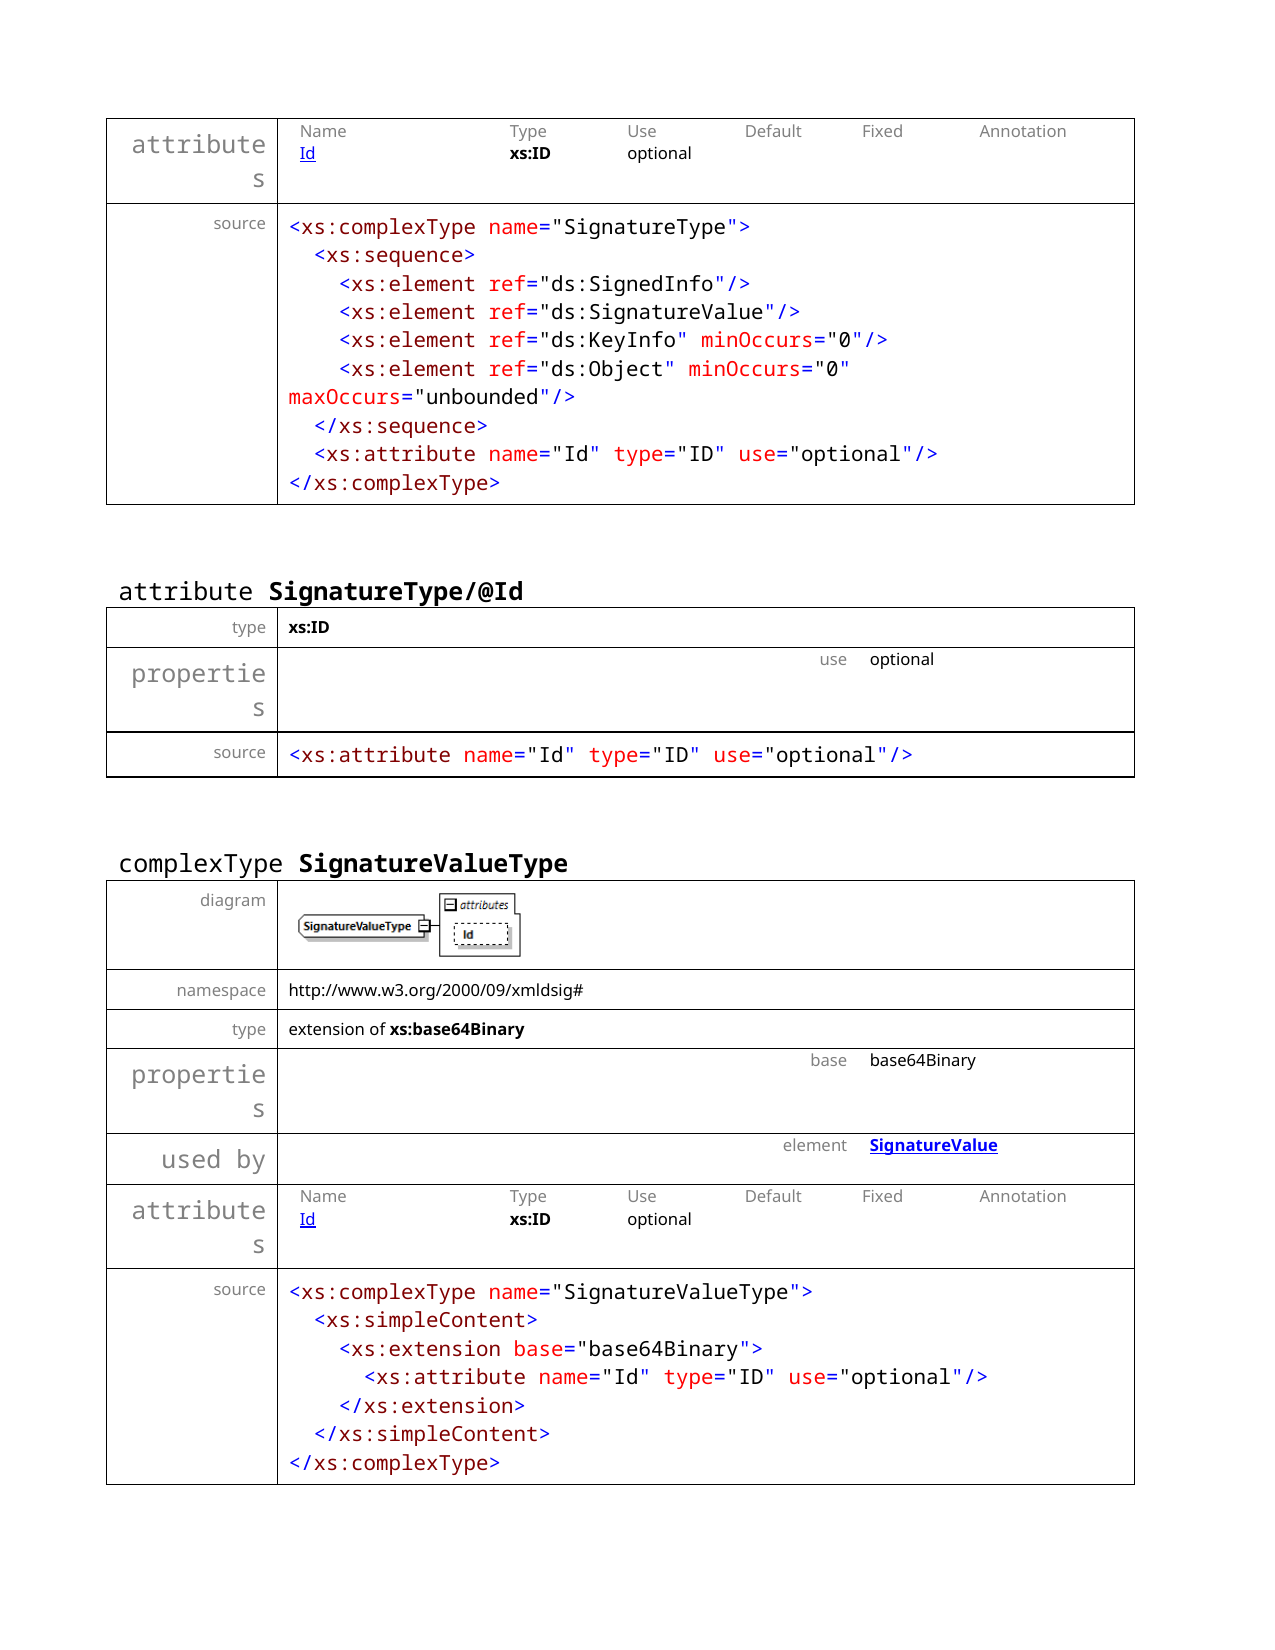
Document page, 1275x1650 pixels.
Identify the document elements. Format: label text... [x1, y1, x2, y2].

table_cell [733, 1207, 851, 1230]
table_cell attributes [107, 1185, 277, 1268]
table_header Default [733, 119, 851, 142]
table_header Default [733, 1185, 851, 1207]
table_cell extension of xs:base64Binary [278, 1010, 1134, 1048]
table_cell [733, 142, 851, 164]
picture [288, 888, 531, 962]
table_header type [107, 608, 277, 647]
table_cell source [107, 733, 277, 776]
table_header Type [498, 1185, 616, 1207]
table_cell <xs:complexType name="SignatureValueType"> <xs:simpleContent> <xs:extension base="base64Binary"> <xs:attribute name="Id" type="ID" use="optional"/> </xs:extension> </xs:simpleContent> </xs:complexType> [278, 1269, 1134, 1484]
table_cell source [107, 204, 277, 504]
table_cell properties [107, 648, 277, 731]
table_cell [278, 1134, 1134, 1183]
table_cell http://www.w3.org/2000/09/xmldsig# [278, 970, 1134, 1009]
text attribute SignatureType/@Id [118, 573, 1157, 607]
table_header Name [288, 119, 498, 142]
table_cell [278, 119, 1134, 203]
table_header [278, 881, 1134, 969]
table_header base [288, 1049, 858, 1072]
table_cell source [107, 1269, 277, 1484]
table_header base64Binary [858, 1049, 1134, 1072]
table_cell [278, 1049, 1134, 1133]
table_cell [968, 142, 1115, 164]
table_header xs:ID [278, 608, 1134, 647]
table_header Fixed [851, 119, 968, 142]
table_cell <xs:complexType name="SignatureType"> <xs:sequence> <xs:element ref="ds:SignedInfo"/> <xs:element ref="ds:SignatureValue"/> <xs:element ref="ds:KeyInfo" minOccurs="0"/> <xs:element ref="ds:Object" minOccurs="0" maxOccurs="unbounded"/> </xs:sequence> <xs:attribute name="Id" type="ID" use="optional"/> </xs:complexType> [278, 204, 1134, 504]
text complexType SignatureValueType [118, 846, 1157, 880]
table_header Fixed [851, 1185, 968, 1207]
table_header Annotation [968, 119, 1115, 142]
table_cell [851, 142, 968, 164]
table_cell optional [616, 142, 733, 164]
table_header optional [858, 648, 1134, 670]
table_header Annotation [968, 1185, 1115, 1207]
table_header use [288, 648, 858, 670]
table_cell [968, 1207, 1115, 1230]
table_cell [851, 1207, 968, 1230]
table_cell used by [107, 1134, 277, 1183]
table_header element [288, 1134, 858, 1157]
table_header Name [288, 1185, 498, 1207]
table_cell [278, 1185, 1134, 1268]
table_cell type [107, 1010, 277, 1048]
table_cell Id [288, 1207, 498, 1230]
table_cell attributes [107, 119, 277, 203]
table_header SignatureValue [858, 1134, 1134, 1157]
table_header Type [498, 119, 616, 142]
table_cell xs:ID [498, 1207, 616, 1230]
table_header diagram [107, 881, 277, 969]
table_cell namespace [107, 970, 277, 1009]
table_header Use [616, 1185, 733, 1207]
table_cell [278, 648, 1134, 731]
table_cell optional [616, 1207, 733, 1230]
table_cell properties [107, 1049, 277, 1133]
table_cell <xs:attribute name="Id" type="ID" use="optional"/> [278, 733, 1134, 776]
table_cell Id [288, 142, 498, 164]
table_cell xs:ID [498, 142, 616, 164]
table_header Use [616, 119, 733, 142]
